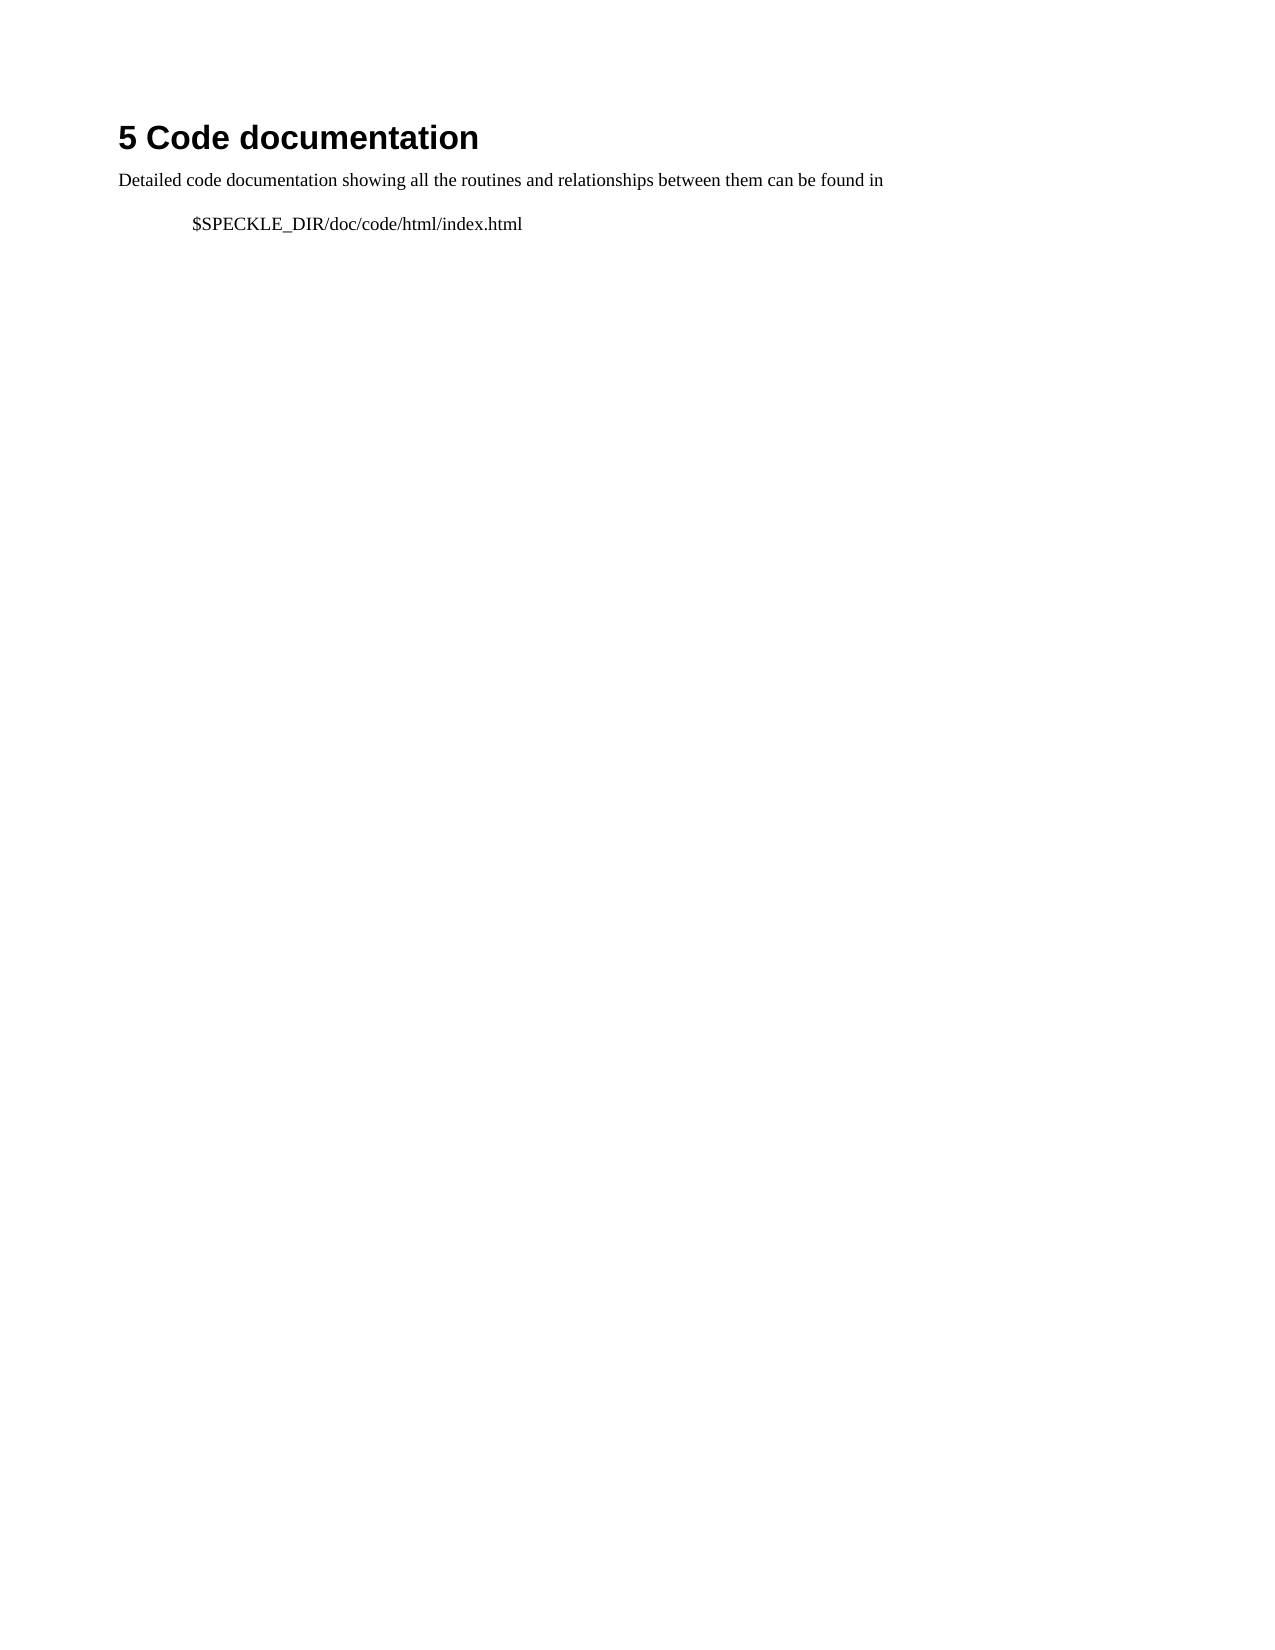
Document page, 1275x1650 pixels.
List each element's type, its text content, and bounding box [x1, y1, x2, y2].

text $SPECKLE_DIR/doc/code/html/index.html [118, 212, 1157, 234]
subtitle 5 Code documentation [118, 118, 1157, 157]
text Detailed code documentation showing all the routines and relationships between them can be found in [118, 169, 1157, 191]
